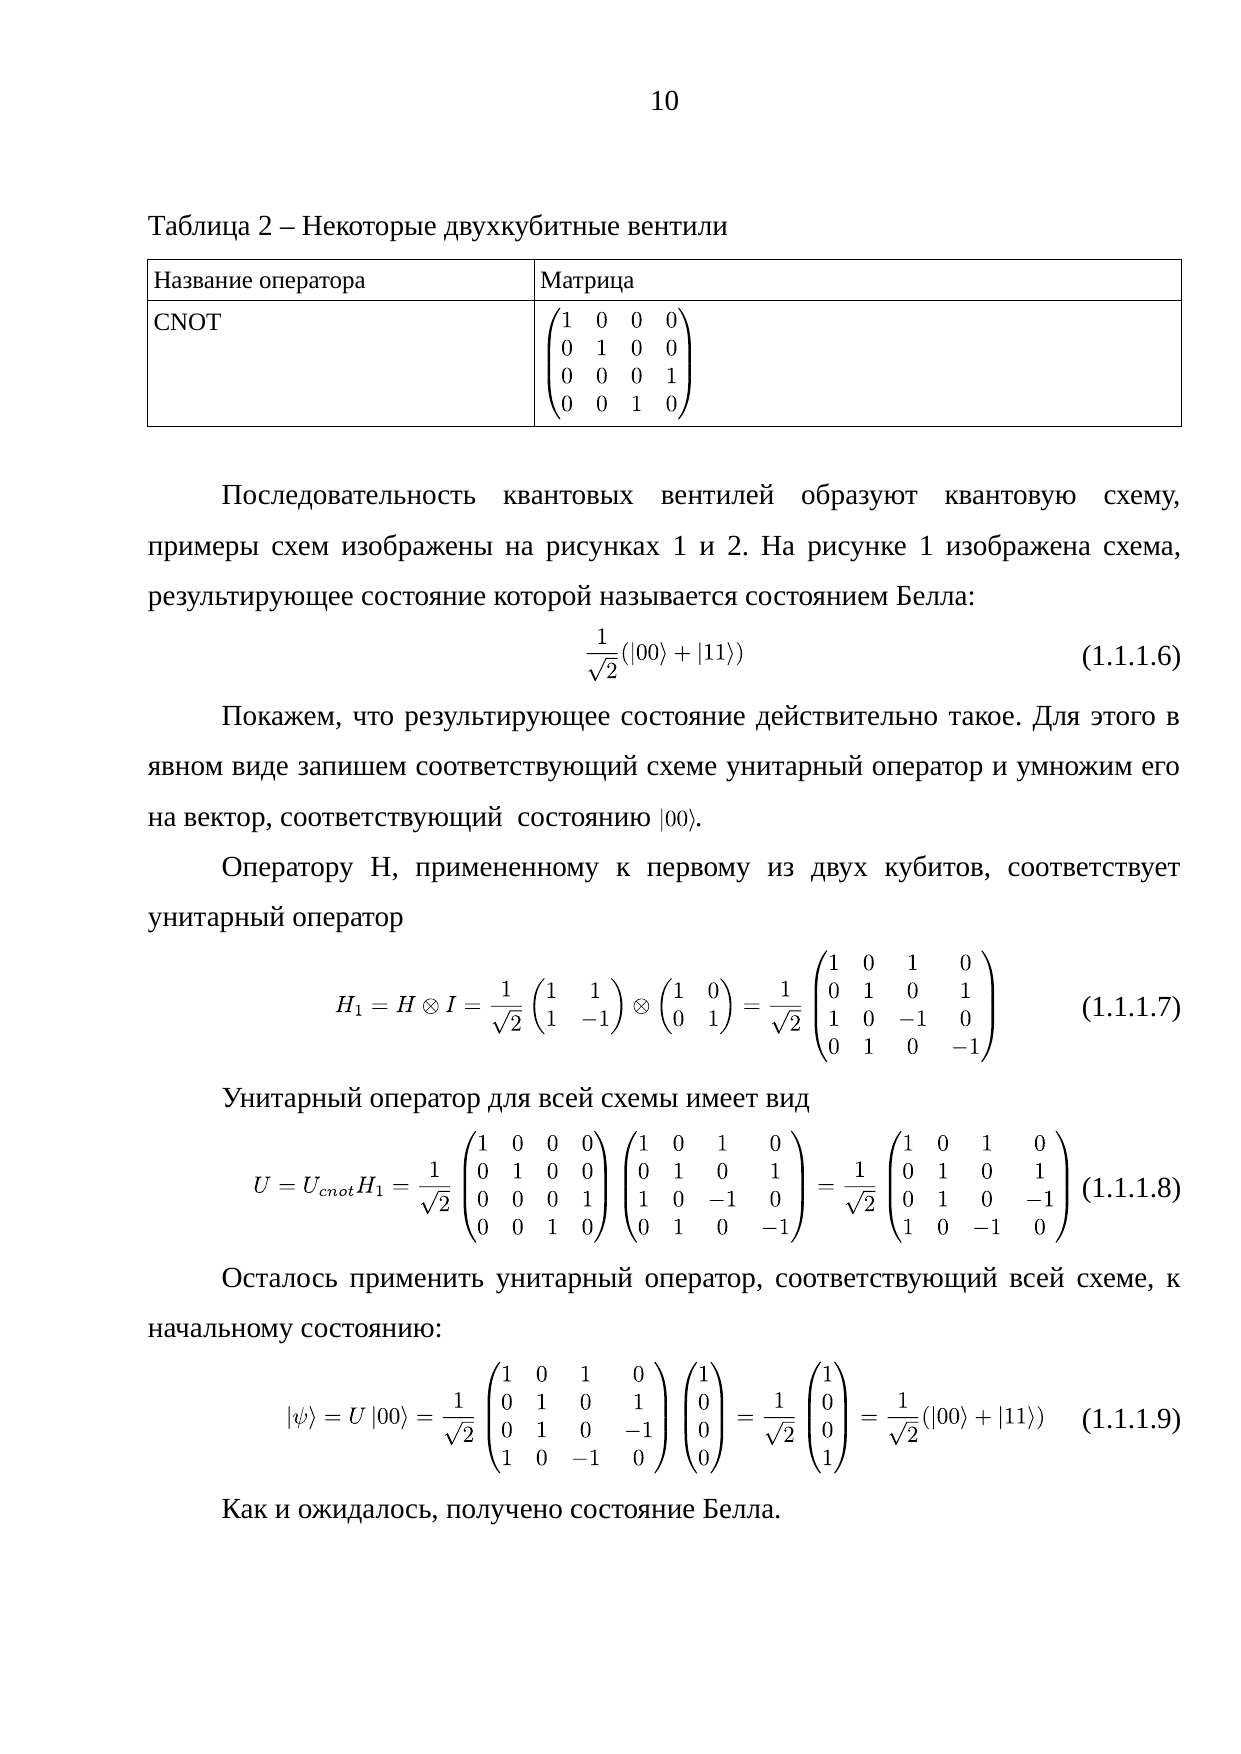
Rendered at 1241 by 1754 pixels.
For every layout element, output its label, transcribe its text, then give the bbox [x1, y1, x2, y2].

table_header Название оператора [148, 260, 534, 300]
text (1.1.1.7) [148, 949, 1181, 1063]
text [148, 1361, 285, 1474]
table_cell CNOT [148, 301, 534, 426]
text Таблица 2 – Некоторые двухкубитные вентили [148, 208, 1181, 242]
text Оператору H, примененному к первому из двух кубитов, соответствует унитарный оператор [148, 849, 1181, 933]
text Осталось применить унитарный оператор, соответствующий всей схеме, к начальному состоянию: [148, 1260, 1181, 1344]
table_cell [535, 301, 1181, 426]
text [148, 1130, 253, 1243]
text Как и ожидалось, получено состояние Белла. [148, 1491, 1181, 1525]
text (1.1.1.8) [1069, 1130, 1181, 1243]
text (1.1.1.6) [743, 628, 1181, 681]
text Унитарный оператор для всей схемы имеет вид [148, 1080, 1181, 1113]
text Последовательность квантовых вентилей образуют квантовую схему, примеры схем изображены на рисунках 1 и 2. На рисунке 1 изображена схема, результирующее состояние которой называется состоянием Белла: [148, 477, 1181, 612]
text Покажем, что результирующее состояние действительно такое. Для этого в явном виде запишем соответствующий схеме унитарный оператор и умножим его на вектор, соответствующий состоянию . [148, 698, 1181, 832]
table_header Матрица [535, 260, 1181, 300]
text (1.1.1.9) [1043, 1361, 1181, 1474]
text [148, 628, 586, 681]
